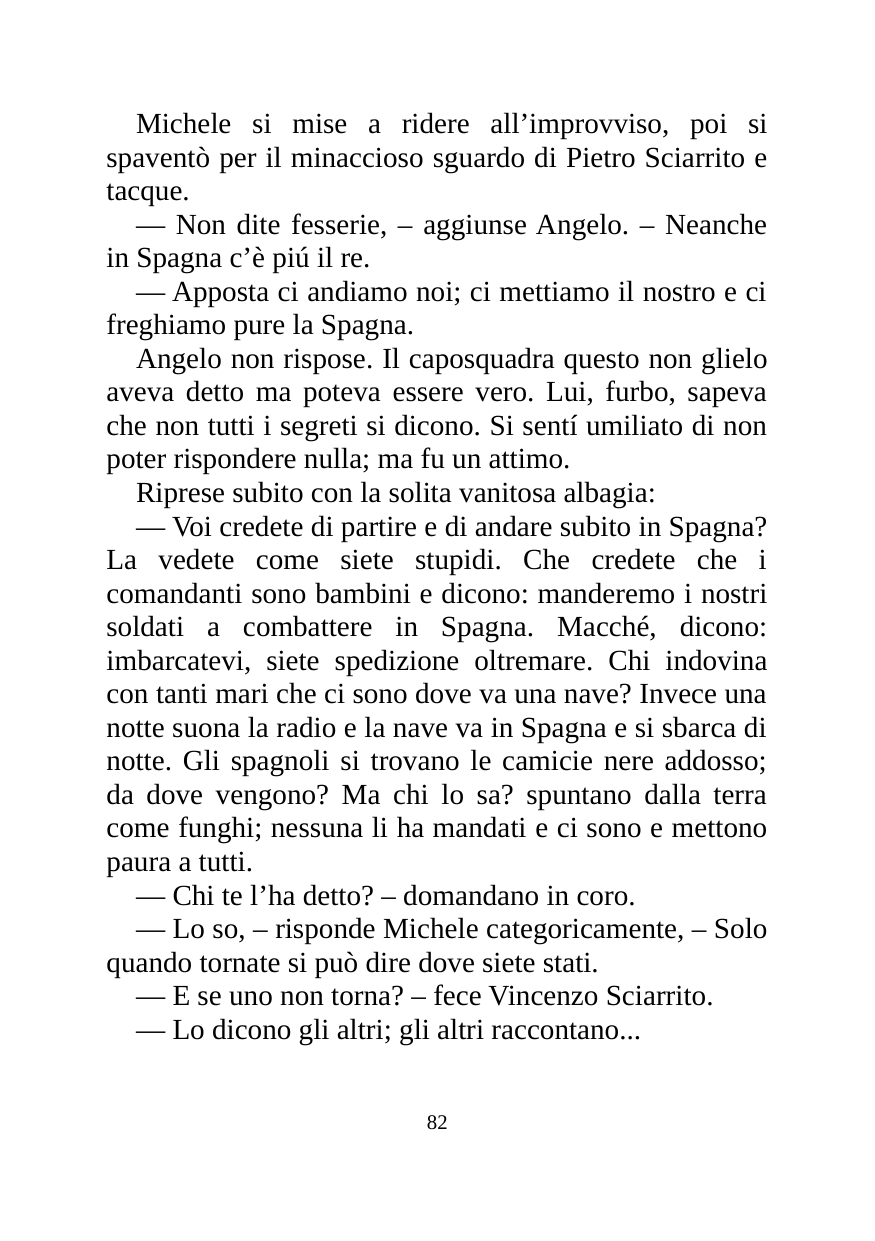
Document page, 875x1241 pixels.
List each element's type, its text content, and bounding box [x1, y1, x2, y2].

text — Voi credete di partire e di andare subito in Spagna? La vedete come siete stupidi. Che credete che i comandanti sono bambini e dicono: manderemo i nostri soldati a combattere in Spagna. Macché, dicono: imbarcatevi, siete spedizione oltremare. Chi indovina con tanti mari che ci sono dove va una nave? Invece una notte suona la radio e la nave va in Spagna e si sbarca di notte. Gli spagnoli si trovano le camicie nere addosso; da dove vengono? Ma chi lo sa? spuntano dalla terra come funghi; nessuna li ha mandati e ci sono e mettono paura a tutti. [106, 509, 768, 878]
text Riprese subito con la solita vanitosa albagia: [106, 475, 768, 509]
text — Apposta ci andiamo noi; ci mettiamo il nostro e ci freghiamo pure la Spagna. [106, 274, 768, 341]
text — Chi te l’ha detto? – domandano in coro. [106, 878, 768, 911]
text — Lo so, – risponde Michele categoricamente, – Solo quando tornate si può dire dove siete stati. [106, 911, 768, 978]
text Angelo non rispose. Il caposquadra questo non glielo aveva detto ma poteva essere vero. Lui, furbo, sapeva che non tutti i segreti si dicono. Si sentí umiliato di non poter rispondere nulla; ma fu un attimo. [106, 341, 768, 475]
text Michele si mise a ridere all’improvviso, poi si spaventò per il minaccioso sguardo di Pietro Sciarrito e tacque. [106, 106, 768, 207]
text — E se uno non torna? – fece Vincenzo Sciarrito. [106, 978, 768, 1012]
text — Non dite fesserie, – aggiunse Angelo. – Neanche in Spagna c’è piú il re. [106, 207, 768, 274]
text — Lo dicono gli altri; gli altri raccontano... [106, 1012, 768, 1045]
